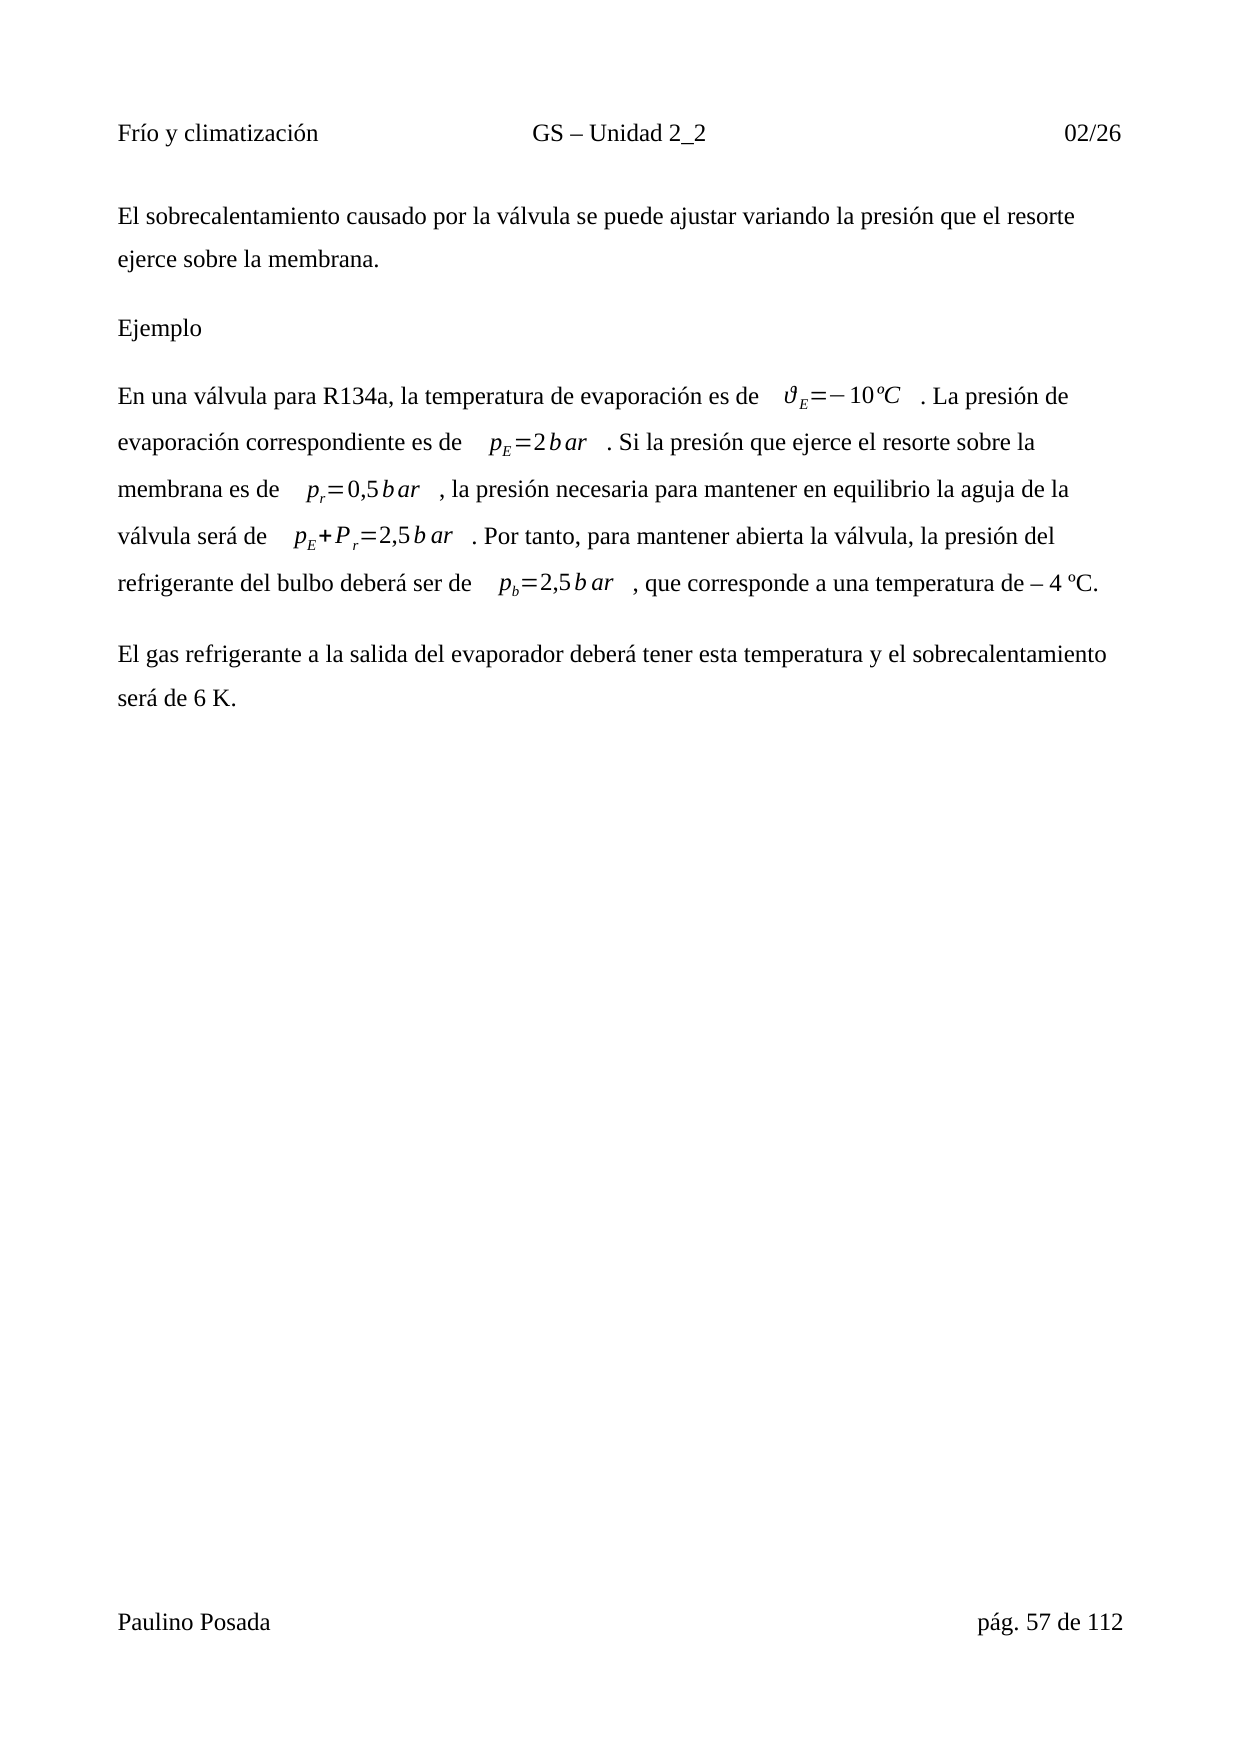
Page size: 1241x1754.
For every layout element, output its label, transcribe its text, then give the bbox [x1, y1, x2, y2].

text Ejemplo [117, 313, 1123, 341]
text En una válvula para R134a, la temperatura de evaporación es de . La presión de evaporación correspondiente es de . Si la presión que ejerce el resorte sobre la membrana es de , la presión necesaria para mantener en equilibrio la aguja de la válvula será de . Por tanto, para mantener abierta la válvula, la presión del refrigerante del bulbo deberá ser de , que corresponde a una temperatura de – 4 ºC. [117, 381, 1123, 600]
text El sobrecalentamiento causado por la válvula se puede ajustar variando la presión que el resorte ejerce sobre la membrana. [117, 201, 1123, 273]
text El gas refrigerante a la salida del evaporador deberá tener esta temperatura y el sobrecalentamiento será de 6 K. [117, 639, 1123, 711]
